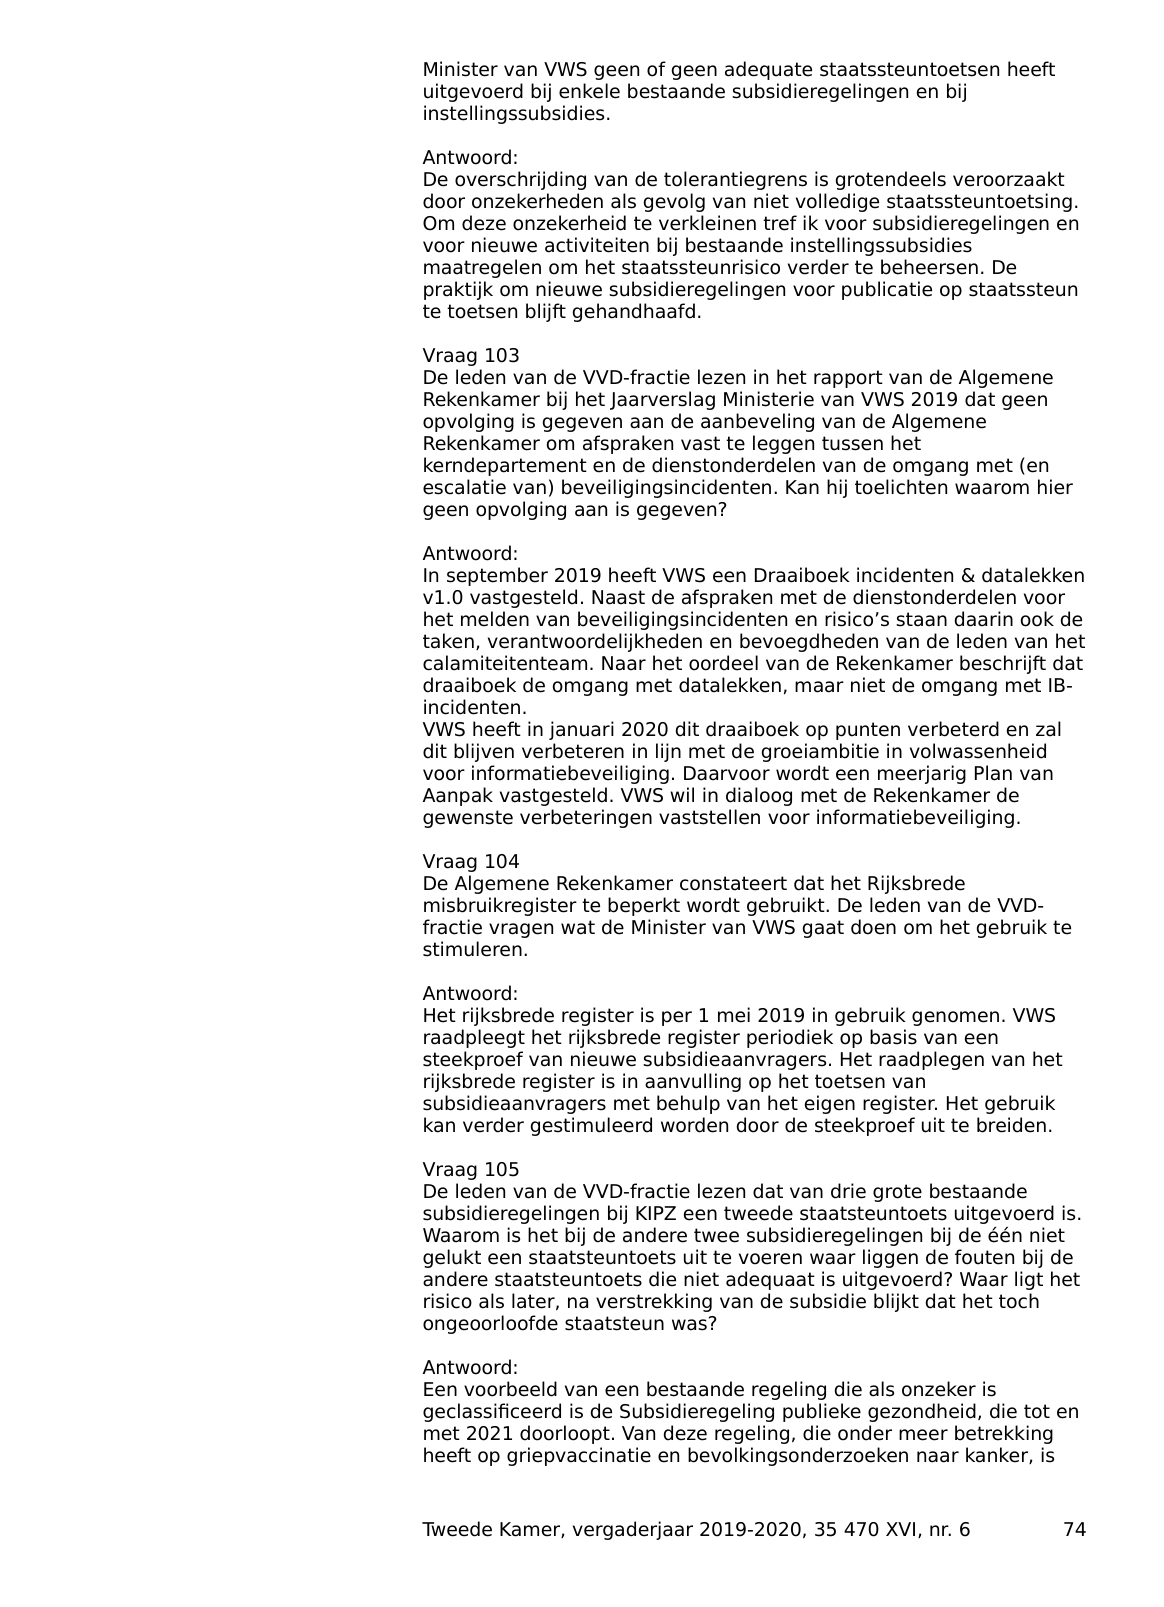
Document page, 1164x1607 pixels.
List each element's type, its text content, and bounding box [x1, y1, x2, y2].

text Vraag 103 [422, 345, 1087, 367]
text De leden van de VVD-fractie lezen dat van drie grote bestaande subsidieregelingen bij KIPZ een tweede staatsteuntoets uitgevoerd is. Waarom is het bij de andere twee subsidieregelingen bij de één niet gelukt een staatsteuntoets uit te voeren waar liggen de fouten bij de andere staatsteuntoets die niet adequaat is uitgevoerd? Waar ligt het risico als later, na verstrekking van de subsidie blijkt dat het toch ongeoorloofde staatsteun was? [422, 1181, 1087, 1335]
text Antwoord: [422, 543, 1087, 565]
text Om deze onzekerheid te verkleinen tref ik voor subsidieregelingen en voor nieuwe activiteiten bij bestaande instellingssubsidies maatregelen om het staatssteunrisico verder te beheersen. De praktijk om nieuwe subsidieregelingen voor publicatie op staatssteun te toetsen blijft gehandhaafd. [422, 213, 1087, 323]
text VWS heeft in januari 2020 dit draaiboek op punten verbeterd en zal dit blijven verbeteren in lijn met de groeiambitie in volwassenheid voor informatiebeveiliging. Daarvoor wordt een meerjarig Plan van Aanpak vastgesteld. VWS wil in dialoog met de Rekenkamer de gewenste verbeteringen vaststellen voor informatiebeveiliging. [422, 719, 1087, 829]
text Minister van VWS geen of geen adequate staatssteuntoetsen heeft uitgevoerd bij enkele bestaande subsidieregelingen en bij instellingssubsidies. [422, 59, 1087, 125]
text Vraag 104 [422, 851, 1087, 873]
text De Algemene Rekenkamer constateert dat het Rijksbrede misbruikregister te beperkt wordt gebruikt. De leden van de VVD-fractie vragen wat de Minister van VWS gaat doen om het gebruik te stimuleren. [422, 873, 1087, 961]
text Vraag 105 [422, 1159, 1087, 1181]
text De overschrijding van de tolerantiegrens is grotendeels veroorzaakt door onzekerheden als gevolg van niet volledige staatssteuntoetsing. [422, 169, 1087, 213]
text Antwoord: [422, 1357, 1087, 1379]
text In september 2019 heeft VWS een Draaiboek incidenten & datalekken v1.0 vastgesteld. Naast de afspraken met de dienstonderdelen voor het melden van beveiligingsincidenten en risico’s staan daarin ook de taken, verantwoordelijkheden en bevoegdheden van de leden van het calamiteitenteam. Naar het oordeel van de Rekenkamer beschrijft dat draaiboek de omgang met datalekken, maar niet de omgang met IB-incidenten. [422, 565, 1087, 719]
text De leden van de VVD-fractie lezen in het rapport van de Algemene Rekenkamer bij het Jaarverslag Ministerie van VWS 2019 dat geen opvolging is gegeven aan de aanbeveling van de Algemene Rekenkamer om afspraken vast te leggen tussen het kerndepartement en de dienstonderdelen van de omgang met (en escalatie van) beveiligingsincidenten. Kan hij toelichten waarom hier geen opvolging aan is gegeven? [422, 367, 1087, 521]
text Een voorbeeld van een bestaande regeling die als onzeker is geclassificeerd is de Subsidieregeling publieke gezondheid, die tot en met 2021 doorloopt. Van deze regeling, die onder meer betrekking heeft op griepvaccinatie en bevolkingsonderzoeken naar kanker, is [422, 1379, 1087, 1467]
text Antwoord: [422, 147, 1087, 169]
text Antwoord: [422, 983, 1087, 1005]
text Het rijksbrede register is per 1 mei 2019 in gebruik genomen. VWS raadpleegt het rijksbrede register periodiek op basis van een steekproef van nieuwe subsidieaanvragers. Het raadplegen van het rijksbrede register is in aanvulling op het toetsen van subsidieaanvragers met behulp van het eigen register. Het gebruik kan verder gestimuleerd worden door de steekproef uit te breiden. [422, 1005, 1087, 1137]
